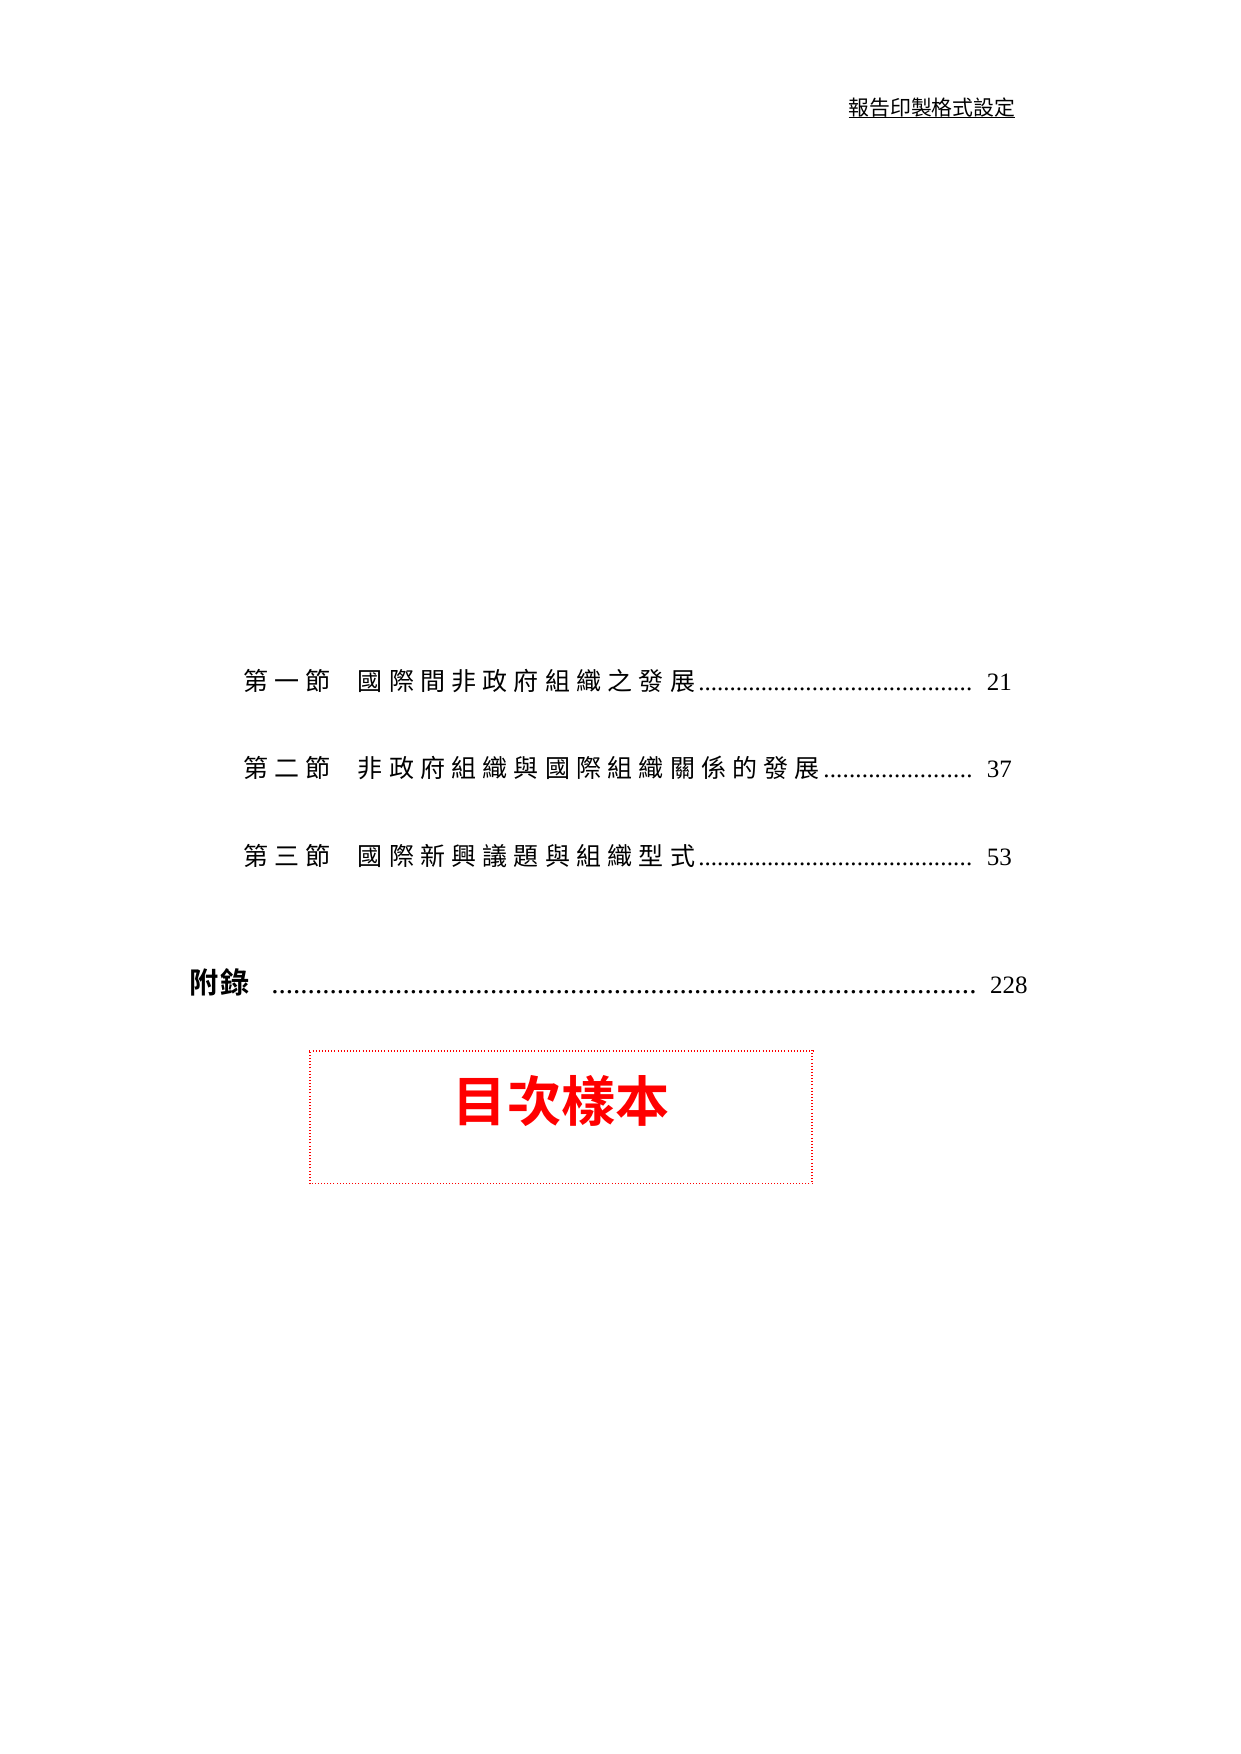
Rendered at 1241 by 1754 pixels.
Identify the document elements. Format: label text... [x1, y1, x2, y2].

text 第三節 國際新興議題與組織型式 53 [238, 802, 1052, 864]
text 第二節 非政府組織與國際組織關係的發展 37 [238, 714, 1052, 777]
text [309, 1050, 813, 1184]
text 第一節 國際間非政府組織之發展 21 [238, 627, 1052, 689]
text 目次樣本 [326, 1059, 796, 1137]
text 附錄 228 [188, 898, 1052, 1023]
